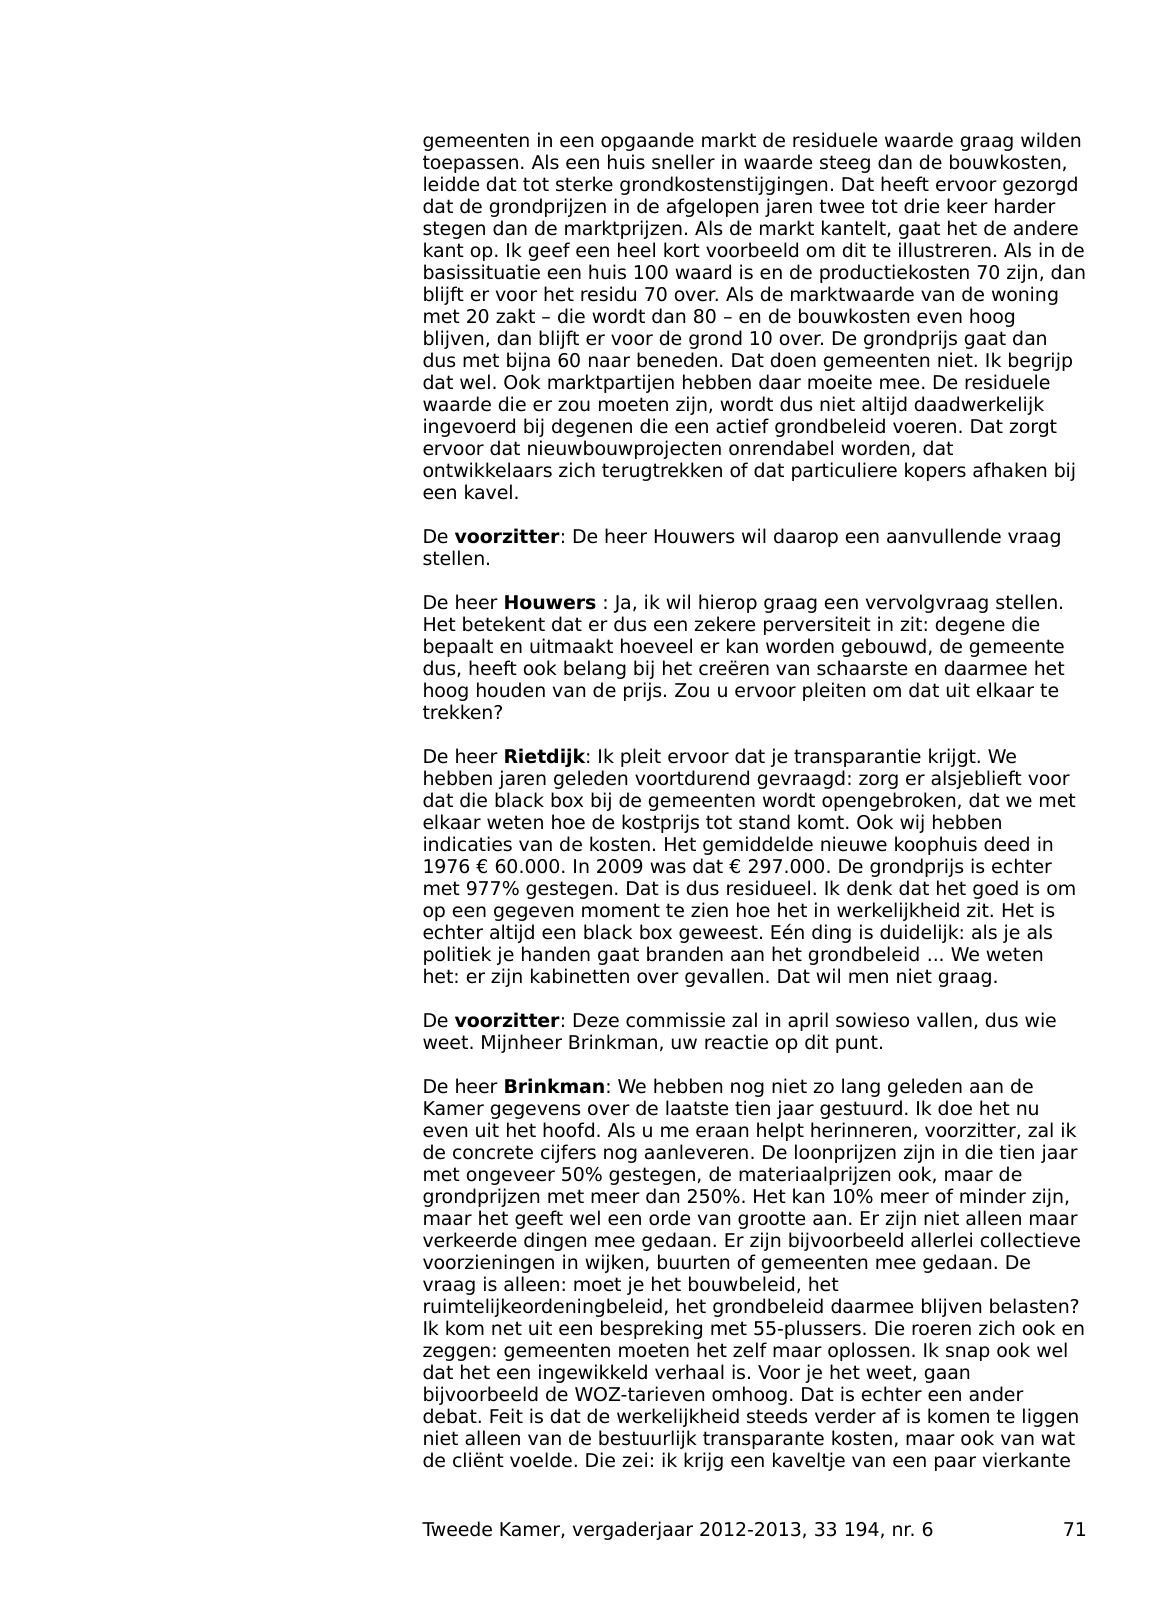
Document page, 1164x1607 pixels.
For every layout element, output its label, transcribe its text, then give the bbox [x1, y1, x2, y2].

text De voorzitter: De heer Houwers wil daarop een aanvullende vraag stellen. [422, 526, 1087, 570]
text De voorzitter: Deze commissie zal in april sowieso vallen, dus wie weet. Mijnheer Brinkman, uw reactie op dit punt. [422, 1010, 1087, 1054]
text De heer Houwers : Ja, ik wil hierop graag een vervolgvraag stellen. Het betekent dat er dus een zekere perversiteit in zit: degene die bepaalt en uitmaakt hoeveel er kan worden gebouwd, de gemeente dus, heeft ook belang bij het creëren van schaarste en daarmee het hoog houden van de prijs. Zou u ervoor pleiten om dat uit elkaar te trekken? [422, 592, 1087, 724]
text gemeenten in een opgaande markt de residuele waarde graag wilden toepassen. Als een huis sneller in waarde steeg dan de bouwkosten, leidde dat tot sterke grondkostenstijgingen. Dat heeft ervoor gezorgd dat de grondprijzen in de afgelopen jaren twee tot drie keer harder stegen dan de marktprijzen. Als de markt kantelt, gaat het de andere kant op. Ik geef een heel kort voorbeeld om dit te illustreren. Als in de basissituatie een huis 100 waard is en de productiekosten 70 zijn, dan blijft er voor het residu 70 over. Als de marktwaarde van de woning met 20 zakt – die wordt dan 80 – en de bouwkosten even hoog blijven, dan blijft er voor de grond 10 over. De grondprijs gaat dan dus met bijna 60 naar beneden. Dat doen gemeenten niet. Ik begrijp dat wel. Ook marktpartijen hebben daar moeite mee. De residuele waarde die er zou moeten zijn, wordt dus niet altijd daadwerkelijk ingevoerd bij degenen die een actief grondbeleid voeren. Dat zorgt ervoor dat nieuwbouwprojecten onrendabel worden, dat ontwikkelaars zich terugtrekken of dat particuliere kopers afhaken bij een kavel. [422, 130, 1087, 503]
text De heer Brinkman: We hebben nog niet zo lang geleden aan de Kamer gegevens over de laatste tien jaar gestuurd. Ik doe het nu even uit het hoofd. Als u me eraan helpt herinneren, voorzitter, zal ik de concrete cijfers nog aanleveren. De loonprijzen zijn in die tien jaar met ongeveer 50% gestegen, de materiaalprijzen ook, maar de grondprijzen met meer dan 250%. Het kan 10% meer of minder zijn, maar het geeft wel een orde van grootte aan. Er zijn niet alleen maar verkeerde dingen mee gedaan. Er zijn bijvoorbeeld allerlei collectieve voorzieningen in wijken, buurten of gemeenten mee gedaan. De vraag is alleen: moet je het bouwbeleid, het ruimtelijkeordeningbeleid, het grondbeleid daarmee blijven belasten? Ik kom net uit een bespreking met 55-plussers. Die roeren zich ook en zeggen: gemeenten moeten het zelf maar oplossen. Ik snap ook wel dat het een ingewikkeld verhaal is. Voor je het weet, gaan bijvoorbeeld de WOZ-tarieven omhoog. Dat is echter een ander debat. Feit is dat de werkelijkheid steeds verder af is komen te liggen niet alleen van de bestuurlijk transparante kosten, maar ook van wat de cliënt voelde. Die zei: ik krijg een kaveltje van een paar vierkante [422, 1076, 1087, 1472]
text De heer Rietdijk: Ik pleit ervoor dat je transparantie krijgt. We hebben jaren geleden voortdurend gevraagd: zorg er alsjeblieft voor dat die black box bij de gemeenten wordt opengebroken, dat we met elkaar weten hoe de kostprijs tot stand komt. Ook wij hebben indicaties van de kosten. Het gemiddelde nieuwe koophuis deed in 1976 € 60.000. In 2009 was dat € 297.000. De grondprijs is echter met 977% gestegen. Dat is dus residueel. Ik denk dat het goed is om op een gegeven moment te zien hoe het in werkelijkheid zit. Het is echter altijd een black box geweest. Eén ding is duidelijk: als je als politiek je handen gaat branden aan het grondbeleid ... We weten het: er zijn kabinetten over gevallen. Dat wil men niet graag. [422, 746, 1087, 988]
